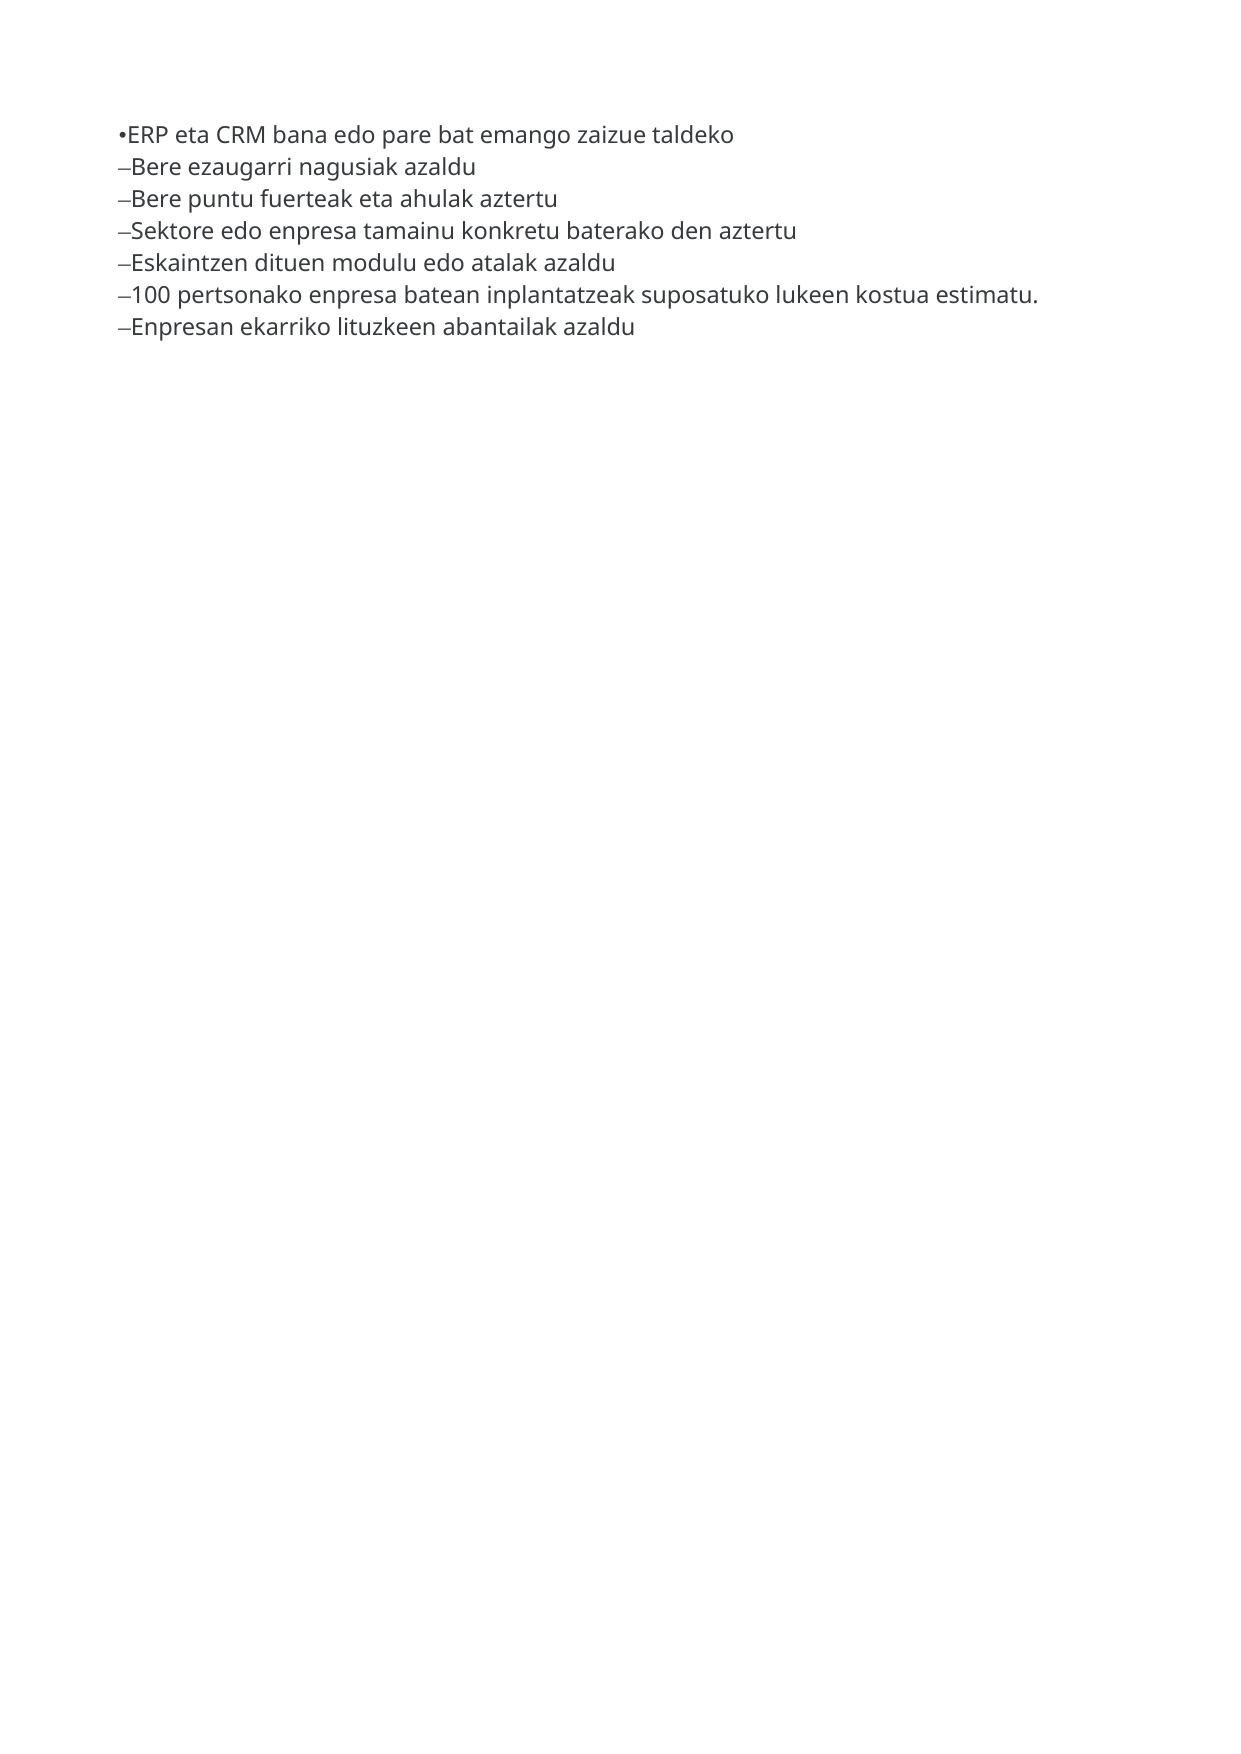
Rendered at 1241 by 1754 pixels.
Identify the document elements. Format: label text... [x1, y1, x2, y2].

text –Enpresan ekarriko lituzkeen abantailak azaldu [118, 310, 1122, 342]
text –Sektore edo enpresa tamainu konkretu baterako den aztertu [118, 214, 1122, 246]
text •ERP eta CRM bana edo pare bat emango zaizue taldeko [118, 118, 1122, 150]
text –100 pertsonako enpresa batean inplantatzeak suposatuko lukeen kostua estimatu. [118, 278, 1122, 310]
text –Bere ezaugarri nagusiak azaldu [118, 150, 1122, 182]
text –Bere puntu fuerteak eta ahulak aztertu [118, 182, 1122, 214]
text –Eskaintzen dituen modulu edo atalak azaldu [118, 246, 1122, 278]
